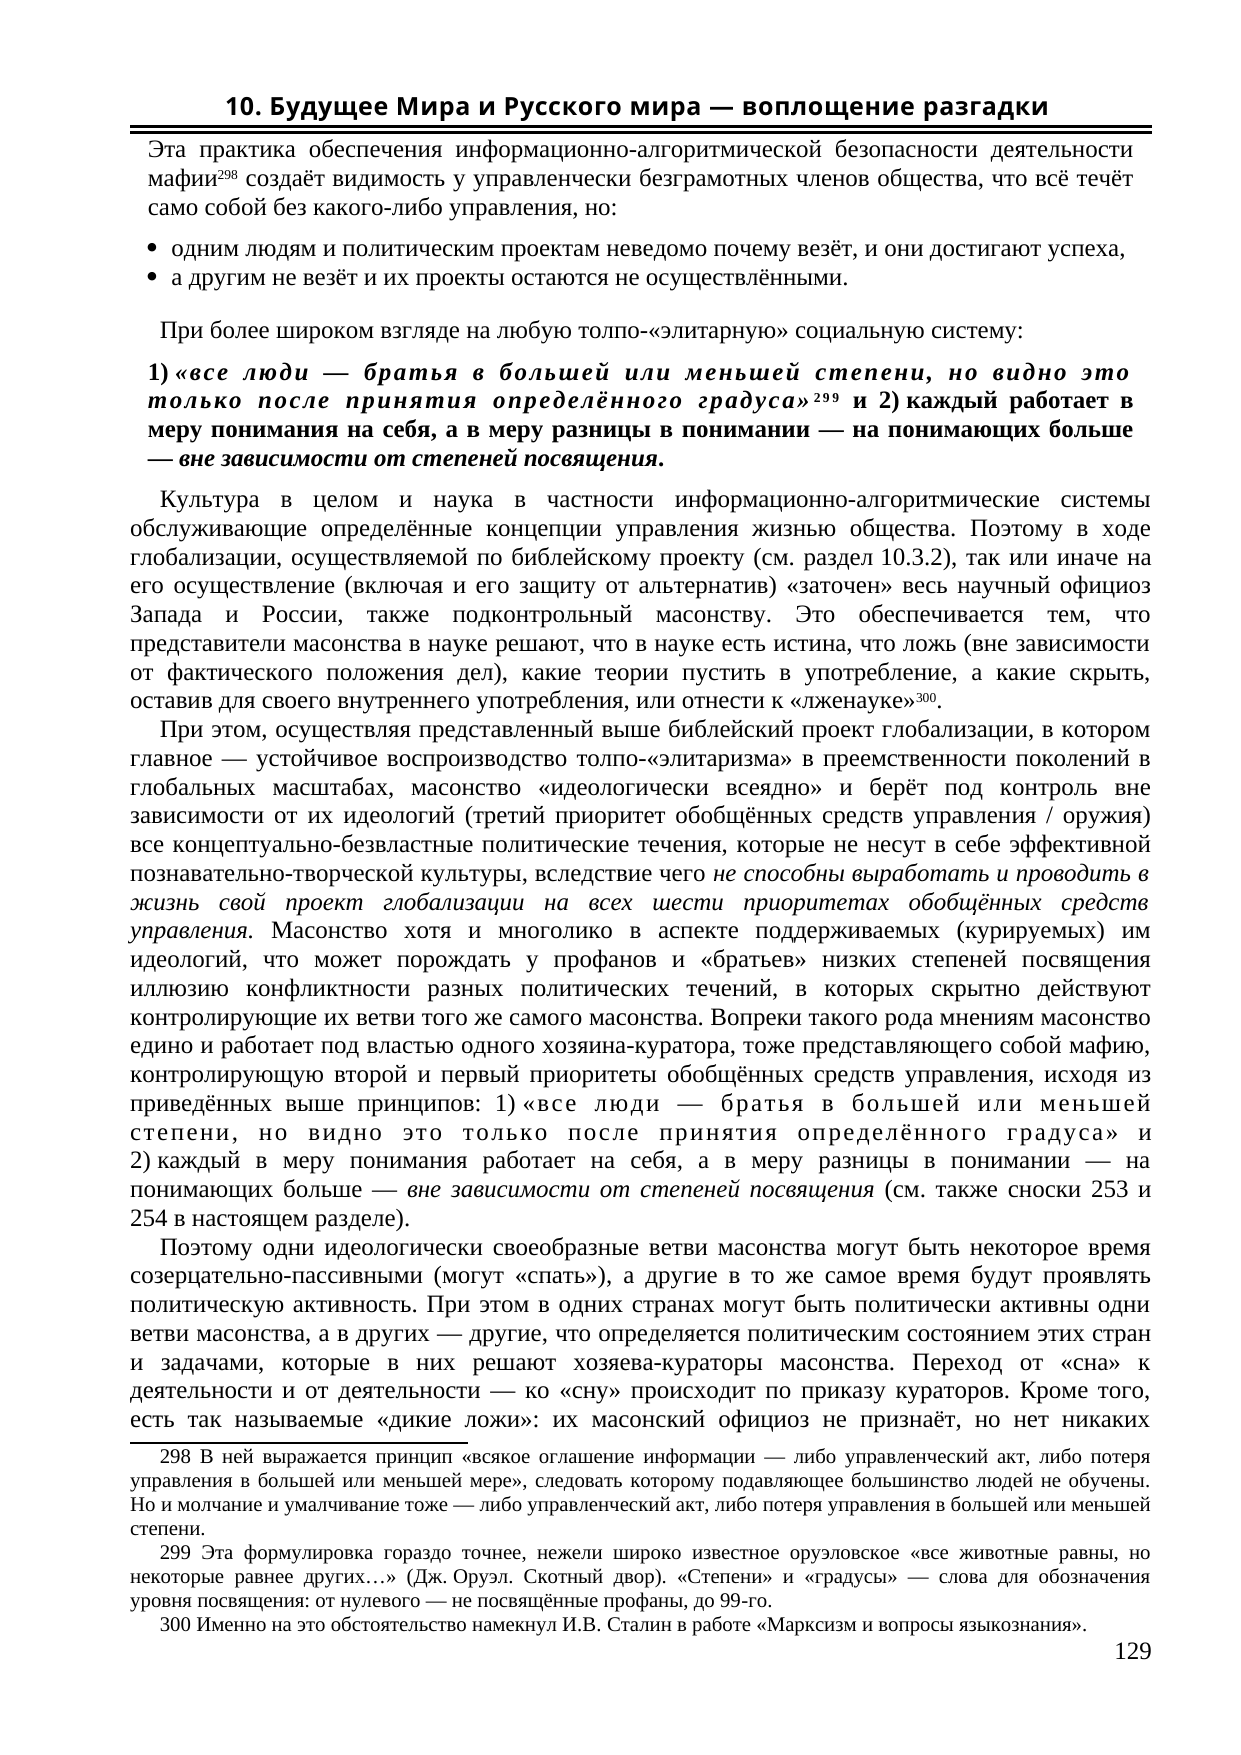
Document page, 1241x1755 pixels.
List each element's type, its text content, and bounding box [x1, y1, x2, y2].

text Культура в целом и наука в частности информационно-алгоритмические системы обслуживающие определённые концепции управления жизнью общества. Поэтому в ходе глобализации, осуществляемой по библейскому проекту (см. раздел 10.3.2), так или иначе на его осуществление (включая и его защиту от альтернатив) «заточен» весь научный официоз Запада и России, также подконтрольный масонству. Это обеспечивается тем, что представители масонства в науке решают, что в науке есть истина, что ложь (вне зависимости от фактического положения дел), какие теории пустить в употребление, а какие скрыть, оставив для своего внутреннего употребления, или отнести к «лженауке». [130, 484, 1152, 714]
text Поэтому одни идеологически своеобразные ветви масонства могут быть некоторое время созерцательно-пассивными (могут «спать»), а другие в то же самое время будут проявлять политическую активность. При этом в одних странах могут быть политически активны одни ветви масонства, а в других — другие, что определяется политическим состоянием этих стран и задачами, которые в них решают хозяева-кураторы масонства. Переход от «сна» к деятельности и от деятельности — ко «сну» происходит по приказу кураторов. Кроме того, есть так называемые «дикие ложи»: их масонский официоз не признаёт, но нет никаких [130, 1232, 1152, 1433]
text При более широком взгляде на любую толпо-«элитарную» социальную систему: [130, 315, 1152, 344]
list одним людям и политическим проектам неведомо почему везёт, и они достигают успеха, [148, 233, 1152, 262]
text Эта практика обеспечения информационно-алгоритмической безопасности деятельности мафии создаёт видимость у управленчески безграмотных членов общества, что всё течёт само собой без какого-либо управления, но: [148, 134, 1134, 220]
text В ней выражается принцип «всякое оглашение информации — либо управленческий акт, либо потеря управления в большей или меньшей мере», следовать которому подавляющее большинство людей не обучены. Но и молчание и умалчивание тоже — либо управленческий акт, либо потеря управления в большей или меньшей степени. [130, 1443, 1152, 1540]
text Именно на это обстоятельство намекнул И.В. Сталин в работе «Марксизм и вопросы языкознания». [130, 1612, 1152, 1636]
text При этом, осуществляя представленный выше библейский проект глобализации, в котором главное — устойчивое воспроизводство толпо-«элитаризма» в преемственности поколений в глобальных масштабах, масонство «идеологически всеядно» и берёт под контроль вне зависимости от их идеологий (третий приоритет обобщённых средств управления / оружия) все концептуально-безвластные политические течения, которые не несут в себе эффективной познавательно-творческой культуры, вследствие чего не способны выработать и проводить в жизнь свой проект глобализации на всех шести приоритетах обобщённых средств управления. Масонство хотя и многолико в аспекте поддерживаемых (курируемых) им идеологий, что может порождать у профанов и «братьев» низких степеней посвящения иллюзию конфликтности разных политических течений, в которых скрытно действуют контролирующие их ветви того же самого масонства. Вопреки такого рода мнениям масонство едино и работает под властью одного хозяина-куратора, тоже представляющего собой мафию, контролирующую второй и первый приоритеты обобщённых средств управления, исходя из приведённых выше принципов: 1) «все люди — братья в большей или меньшей степени, но видно это только после принятия определённого градуса» и 2) каждый в меру понимания работает на себя, а в меру разницы в понимании — на понимающих больше — вне зависимости от степеней посвящения (см. также сноски 253 и 254 в настоящем разделе). [130, 714, 1152, 1232]
text 1) «все люди — братья в большей или меньшей степени, но видно это только после принятия определённого градуса» и 2) каждый работает в меру понимания на себя, а в меру разницы в понимании — на понимающих больше — вне зависимости от степеней посвящения. [148, 357, 1134, 472]
text Эта формулировка гораздо точнее, нежели широко известное оруэловское «все животные равны, но некоторые равнее других…» (Дж. Оруэл. Скотный двор). «Степени» и «градусы» — слова для обозначения уровня посвящения: от нулевого — не посвящённые профаны, до 99‑го. [130, 1540, 1152, 1612]
list а другим не везёт и их проекты остаются не осуществлёнными. [148, 262, 1152, 290]
